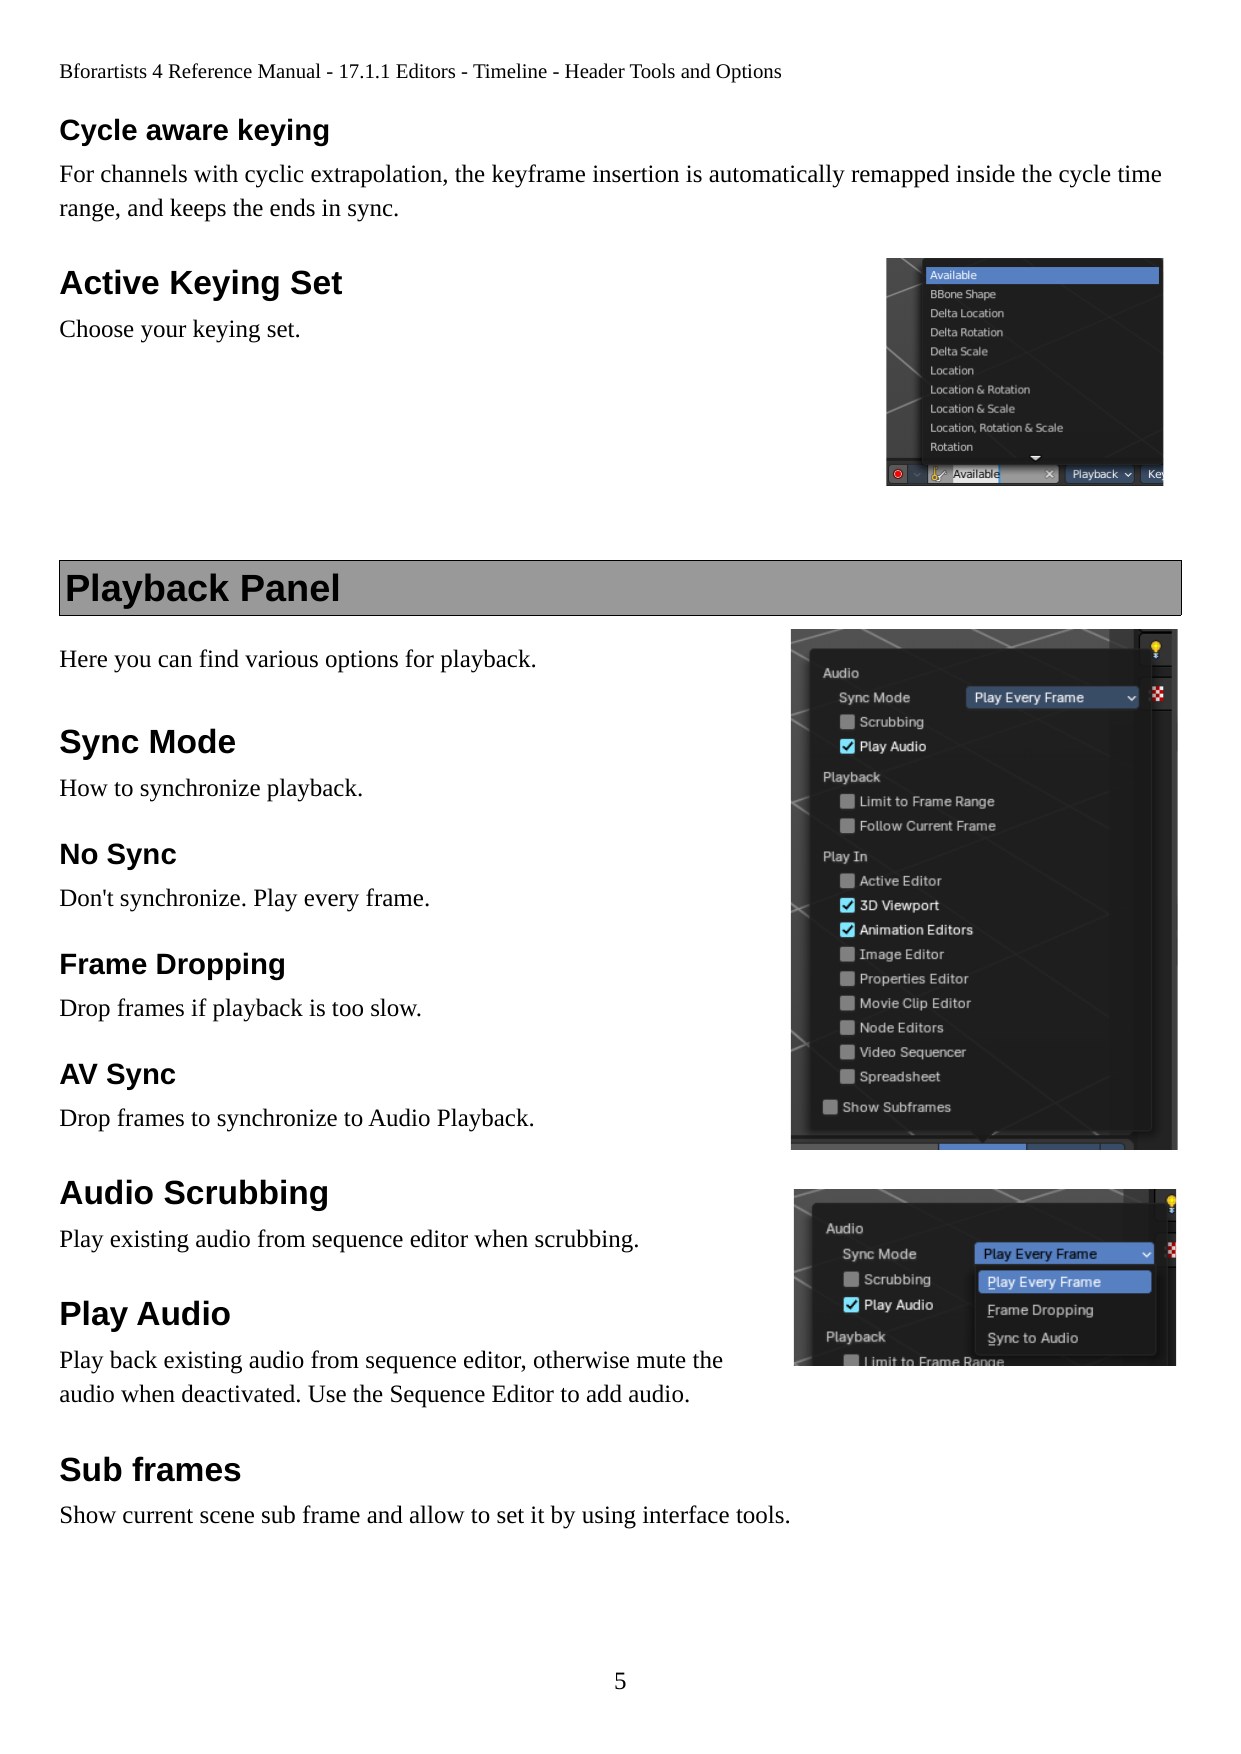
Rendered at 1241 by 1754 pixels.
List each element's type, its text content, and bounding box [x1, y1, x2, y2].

text Play back existing audio from sequence editor, otherwise mute the audio when deactivated. Use the Sequence Editor to add audio. [59, 1345, 1181, 1408]
text Choose your keying set. [59, 314, 886, 343]
subtitle [1164, 263, 1181, 302]
text Here you can find various options for playback. [59, 644, 790, 672]
subtitle Play Audio [59, 1294, 793, 1332]
text Play existing audio from sequence editor when scrubbing. [59, 1224, 793, 1253]
subtitle Frame Dropping [59, 947, 790, 981]
subtitle AV Sync [59, 1057, 790, 1090]
subtitle Sync Mode [59, 722, 790, 761]
subtitle Cycle aware keying [59, 113, 1181, 146]
text For channels with cyclic extrapolation, the keyframe insertion is automatically remapped inside the cycle time range, and keeps the ends in sync. [59, 159, 1181, 222]
subtitle No Sync [59, 837, 790, 871]
picture [793, 1189, 1177, 1366]
text Drop frames to synchronize to Audio Playback. [59, 1103, 790, 1132]
text Don't synchronize. Play every frame. [59, 883, 790, 912]
subtitle Audio Scrubbing [59, 1173, 1181, 1211]
picture [790, 629, 1178, 1150]
subtitle Active Keying Set [59, 263, 886, 302]
text [1164, 314, 1181, 343]
picture [886, 258, 1164, 486]
text Drop frames if playback is too slow. [59, 993, 790, 1022]
text How to synchronize playback. [59, 773, 790, 802]
text Show current scene sub frame and allow to set it by using interface tools. [59, 1501, 1181, 1529]
table_header Playback Panel [60, 561, 1181, 615]
subtitle Sub frames [59, 1449, 1181, 1488]
